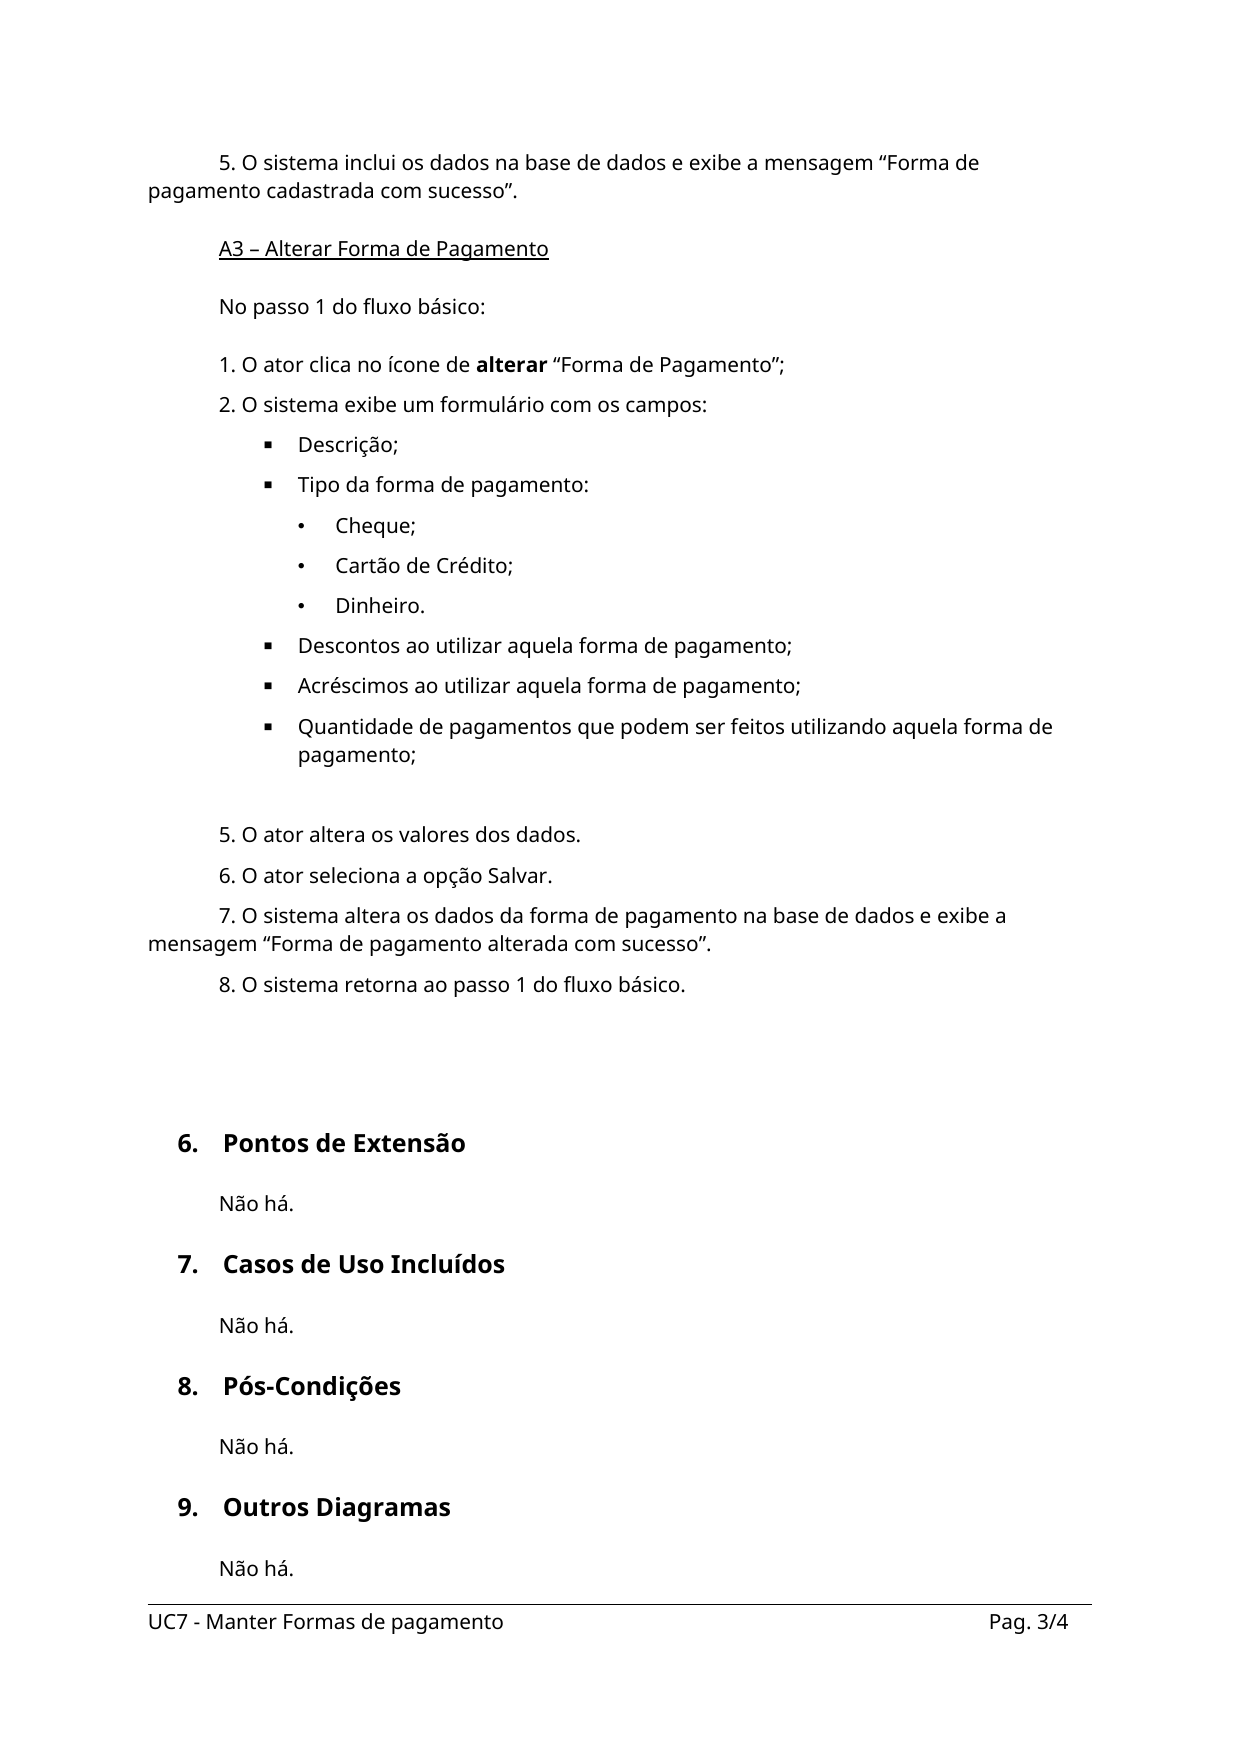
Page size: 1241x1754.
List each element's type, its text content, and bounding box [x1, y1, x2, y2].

text 5. O sistema inclui os dados na base de dados e exibe a mensagem “Forma de pagamento cadastrada com sucesso”. [148, 148, 1092, 204]
subtitle Pós-Condições [148, 1369, 1092, 1403]
list Acréscimos ao utilizar aquela forma de pagamento; [260, 672, 1092, 700]
list Cheque; [298, 511, 1092, 539]
text 7. O sistema altera os dados da forma de pagamento na base de dados e exibe a mensagem “Forma de pagamento alterada com sucesso”. [148, 901, 1092, 958]
list Tipo da forma de pagamento: [260, 471, 1092, 499]
list Descontos ao utilizar aquela forma de pagamento; [260, 631, 1092, 660]
text 8. O sistema retorna ao passo 1 do fluxo básico. [148, 970, 1092, 998]
text 6. O ator seleciona a opção Salvar. [148, 861, 1092, 889]
text 1. O ator clica no ícone de alterar “Forma de Pagamento”; [148, 350, 1092, 378]
text Não há. [148, 1311, 1092, 1339]
text 5. O ator altera os valores dos dados. [148, 821, 1092, 849]
text Não há. [148, 1432, 1092, 1461]
text Não há. [148, 1189, 1092, 1218]
subtitle Outros Diagramas [148, 1490, 1092, 1524]
subtitle Casos de Uso Incluídos [148, 1247, 1092, 1281]
text No passo 1 do fluxo básico: [148, 292, 1092, 320]
text A3 – Alterar Forma de Pagamento [148, 234, 1092, 262]
list Descrição; [260, 430, 1092, 459]
text Não há. [148, 1554, 1092, 1582]
list Cartão de Crédito; [298, 551, 1092, 579]
text 2. O sistema exibe um formulário com os campos: [148, 390, 1092, 418]
list Dinheiro. [298, 591, 1092, 619]
list Quantidade de pagamentos que podem ser feitos utilizando aquela forma de pagamento; [260, 712, 1092, 769]
subtitle Pontos de Extensão [148, 1126, 1092, 1160]
